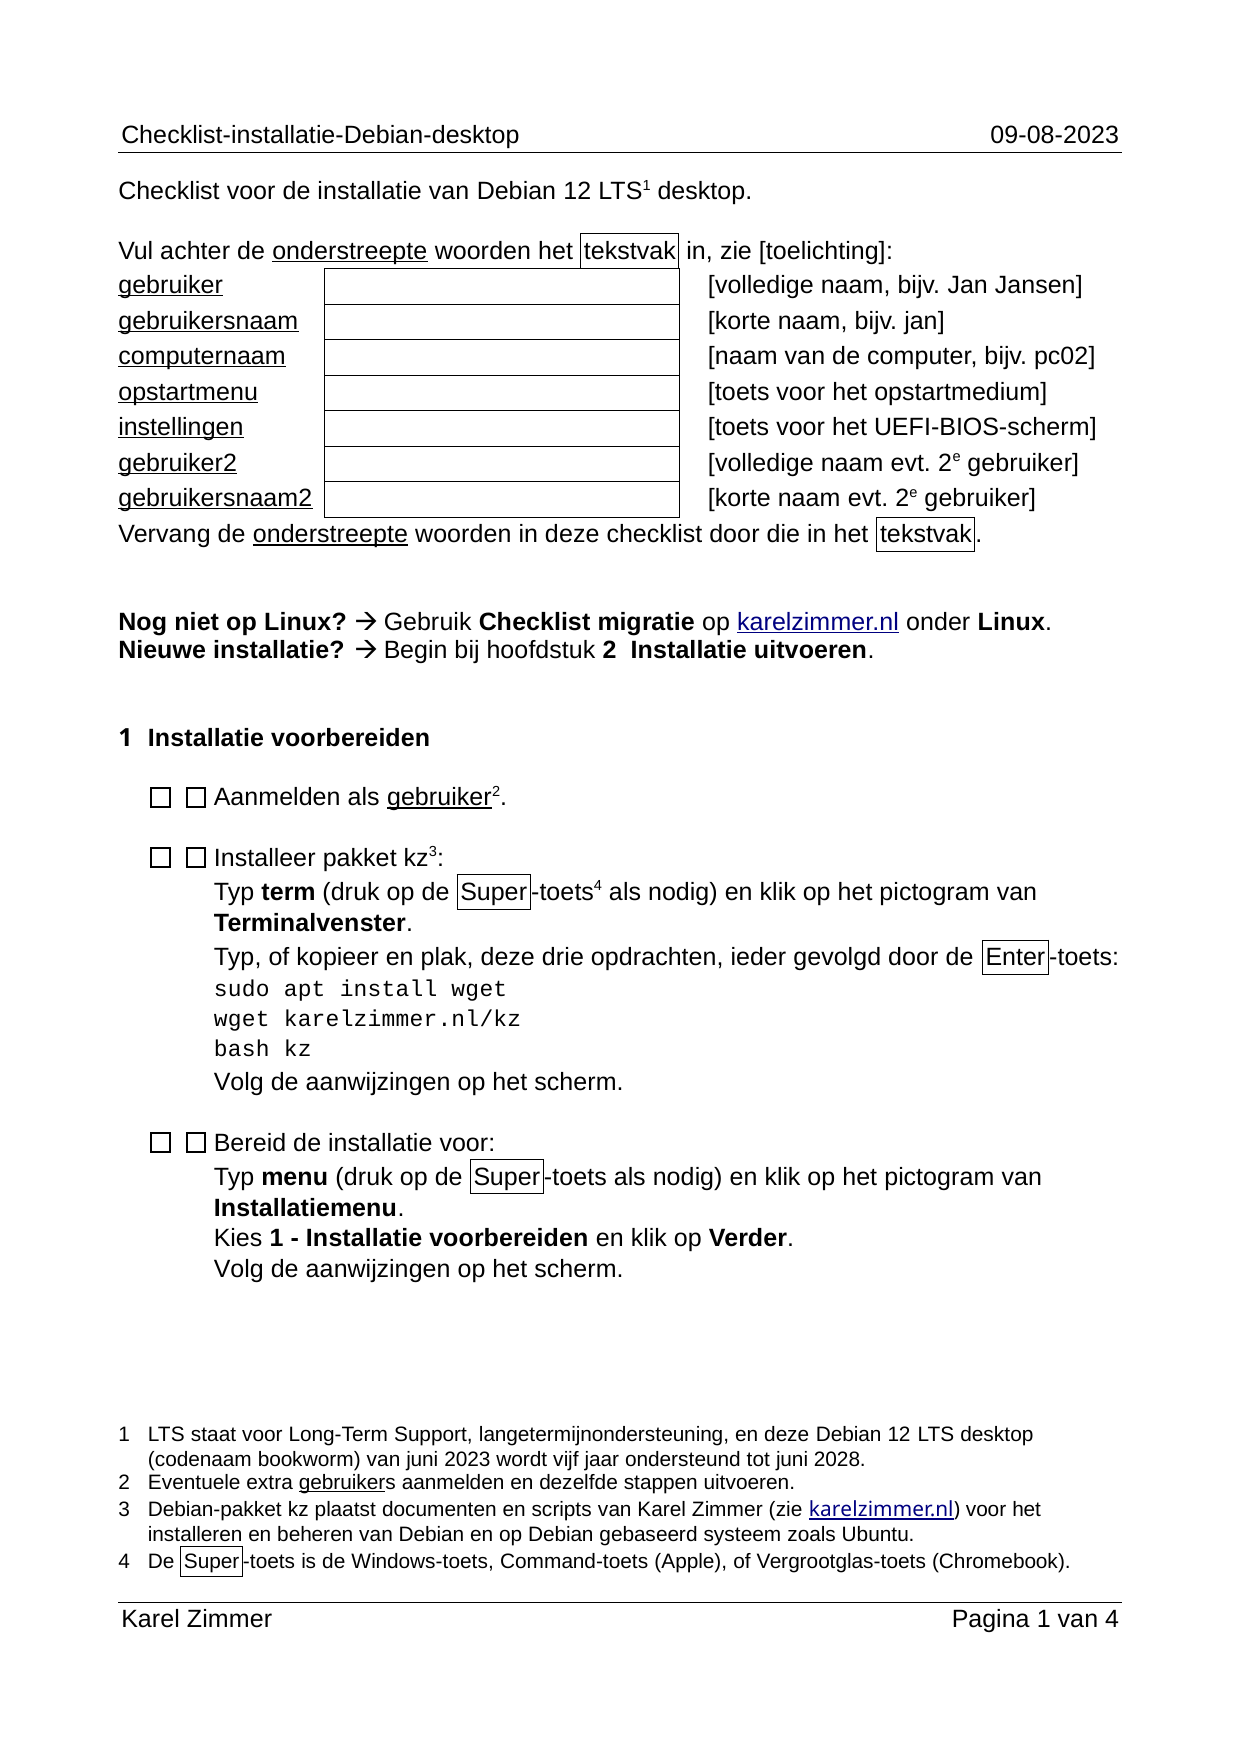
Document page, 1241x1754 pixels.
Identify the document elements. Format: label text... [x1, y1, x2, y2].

table_cell [118, 1067, 142, 1097]
table_cell [118, 813, 142, 843]
text gebruiker [118, 268, 324, 304]
table_cell [118, 1223, 142, 1253]
table_cell [118, 1158, 142, 1223]
table_cell [142, 843, 177, 873]
table_cell [118, 939, 142, 976]
text instellingen [118, 410, 324, 446]
table_cell [177, 813, 213, 843]
text Nieuwe installatie?  Begin bij hoofdstuk 2 Installatie uitvoeren. [118, 636, 1122, 664]
table_cell [213, 1097, 1122, 1127]
table_cell [142, 1006, 177, 1036]
text [volledige naam, bijv. Jan Jansen] [680, 268, 1122, 304]
table_cell [118, 1036, 142, 1067]
text tekstvak [877, 518, 974, 551]
text . [975, 517, 1122, 552]
table_cell [142, 1223, 177, 1253]
table_cell [142, 1097, 177, 1127]
table_cell [177, 939, 213, 976]
text LTS staat voor Long-Term Support, langetermijnondersteuning, en deze Debian 12 LTS desktop (codenaam bookworm) van juni 2023 wordt vijf jaar ondersteund tot juni 2028. [118, 1419, 1122, 1471]
table_cell [177, 1097, 213, 1127]
table_cell bash kz [213, 1036, 1122, 1067]
table_cell [142, 873, 177, 938]
text [volledige naam evt. 2e gebruiker] [680, 446, 1122, 481]
table_cell [177, 1128, 213, 1158]
table_cell wget karelzimmer.nl/kz [213, 1006, 1122, 1036]
text [toets voor het UEFI-BIOS-scherm] [680, 410, 1122, 446]
table_cell Volg de aanwijzingen op het scherm. [213, 1254, 1122, 1284]
table_cell [142, 1036, 177, 1067]
table_cell [118, 1128, 142, 1158]
table_cell Bereid de installatie voor: [213, 1128, 1122, 1158]
table_cell Typ term (druk op de Super-toets als nodig) en klik op het pictogram van Terminalvenster. [213, 873, 1122, 938]
table_cell [177, 1006, 213, 1036]
table_header [142, 782, 177, 812]
table_cell [142, 1254, 177, 1284]
table_cell [142, 939, 177, 976]
text opstartmenu [118, 375, 324, 410]
table_cell [118, 1006, 142, 1036]
text tekstvak [581, 234, 678, 268]
table_cell [177, 1067, 213, 1097]
table_cell [177, 873, 213, 938]
table_header [177, 782, 213, 812]
list Installatie voorbereiden [118, 720, 1122, 754]
text [korte naam, bijv. jan] [680, 304, 1122, 339]
table_cell [177, 1254, 213, 1284]
table_cell [142, 813, 177, 843]
table_cell [177, 843, 213, 873]
table_header Aanmelden als gebruiker. [213, 782, 1122, 812]
table_cell [142, 1128, 177, 1158]
text [korte naam evt. 2e gebruiker] [680, 481, 1122, 517]
text gebruikersnaam [118, 304, 324, 339]
table_header [118, 782, 142, 812]
text gebruikersnaam2 [118, 481, 324, 517]
table_cell Typ, of kopieer en plak, deze drie opdrachten, ieder gevolgd door de Enter-toets: [213, 939, 1122, 976]
text [toets voor het opstartmedium] [680, 375, 1122, 410]
text Vul achter de ONDERSTREEPTE woorden het [118, 233, 580, 268]
table_cell [177, 1158, 213, 1223]
table_cell [213, 813, 1122, 843]
table_cell [118, 1254, 142, 1284]
table_cell [177, 976, 213, 1006]
text gebruiker2 [118, 446, 324, 481]
table_cell [142, 1158, 177, 1223]
text computernaam [118, 339, 324, 375]
table_cell Typ menu (druk op de Super-toets als nodig) en klik op het pictogram van Installatiemenu. [213, 1158, 1122, 1223]
table_cell Volg de aanwijzingen op het scherm. [213, 1067, 1122, 1097]
table_cell Installeer pakket kz: [213, 843, 1122, 873]
text Nog niet op Linux?  Gebruik Checklist migratie op karelzimmer.nl onder Linux. [118, 608, 1122, 636]
table_cell [118, 843, 142, 873]
text in, zie [toelichting]: [679, 233, 1122, 268]
table_cell [118, 976, 142, 1006]
table_cell [177, 1223, 213, 1253]
table_cell [142, 1067, 177, 1097]
text Vervang de ONDERSTREEPTE woorden in deze checklist door die in het [118, 517, 876, 552]
text [naam van de computer, bijv. pc02] [680, 339, 1122, 375]
table_cell [118, 873, 142, 938]
table_cell [142, 976, 177, 1006]
table_cell [177, 1036, 213, 1067]
table_cell Kies 1 - Installatie voorbereiden en klik op Verder. [213, 1223, 1122, 1253]
table_cell sudo apt install wget [213, 976, 1122, 1006]
table_cell [118, 1097, 142, 1127]
text Checklist voor de installatie van Debian 12 LTS desktop. [118, 177, 1122, 205]
